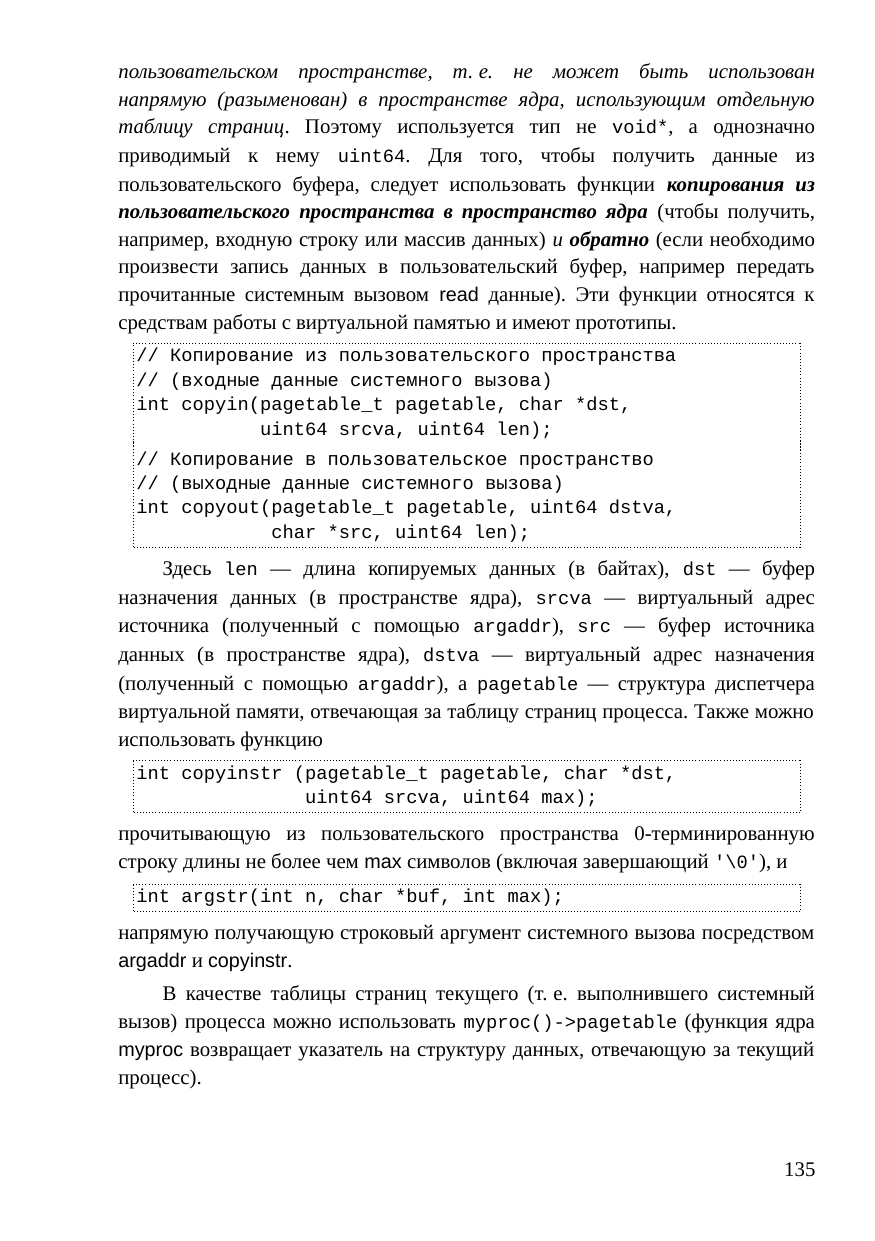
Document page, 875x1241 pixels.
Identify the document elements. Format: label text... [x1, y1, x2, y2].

text прочитывающую из пользовательского пространства 0-терминированную строку длины не более чем max символов (включая завершающий '\0'), и [118, 821, 815, 874]
text // Копирование из пользовательского пространства // (входные данные системного вызова) int copyin(pagetable_t pagetable, char *dst, uint64 srcva, uint64 len); [133, 343, 800, 441]
text пользовательском пространстве, т. е. не может быть использован напрямую (разыменован) в пространстве ядра, использующим отдельную таблицу страниц. Поэтому используется тип не void*, а однозначно приводимый к нему uint64. Для того, чтобы получить данные из пользовательского буфера, следует использовать функции копирования из пользовательского пространства в пространство ядра (чтобы получить, например, входную строку или массив данных) и обратно (если необходимо произвести запись данных в пользовательский буфер, например передать прочитанные системным вызовом read данные). Эти функции относятся к средствам работы с виртуальной памятью и имеют прототипы. [118, 59, 815, 334]
text напрямую получающую строковый аргумент системного вызова посредством argaddr и copyinstr. [118, 920, 815, 972]
text // Копирование в пользовательское пространство // (выходные данные системного вызова) int copyout(pagetable_t pagetable, uint64 dstva, char *src, uint64 len); [133, 447, 800, 547]
text int argstr(int n, char *buf, int max); [133, 883, 800, 911]
text Здесь len — длина копируемых данных (в байтах), dst — буфер назначения данных (в пространстве ядра), srcva — виртуальный адрес источника (полученный с помощью argaddr), src — буфер источника данных (в пространстве ядра), dstva — виртуальный адрес назначения (полученный с помощью argaddr), а pagetable — структура диспетчера виртуальной памяти, отвечающая за таблицу страниц процесса. Также можно использовать функцию [118, 556, 815, 751]
text int copyinstr (pagetable_t pagetable, char *dst, uint64 srcva, uint64 max); [133, 760, 800, 812]
text В качестве таблицы страниц текущего (т. е. выполнившего системный вызов) процесса можно использовать myproc()->pagetable (функция ядра myproc возвращает указатель на структуру данных, отвечающую за текущий процесс). [118, 981, 815, 1089]
